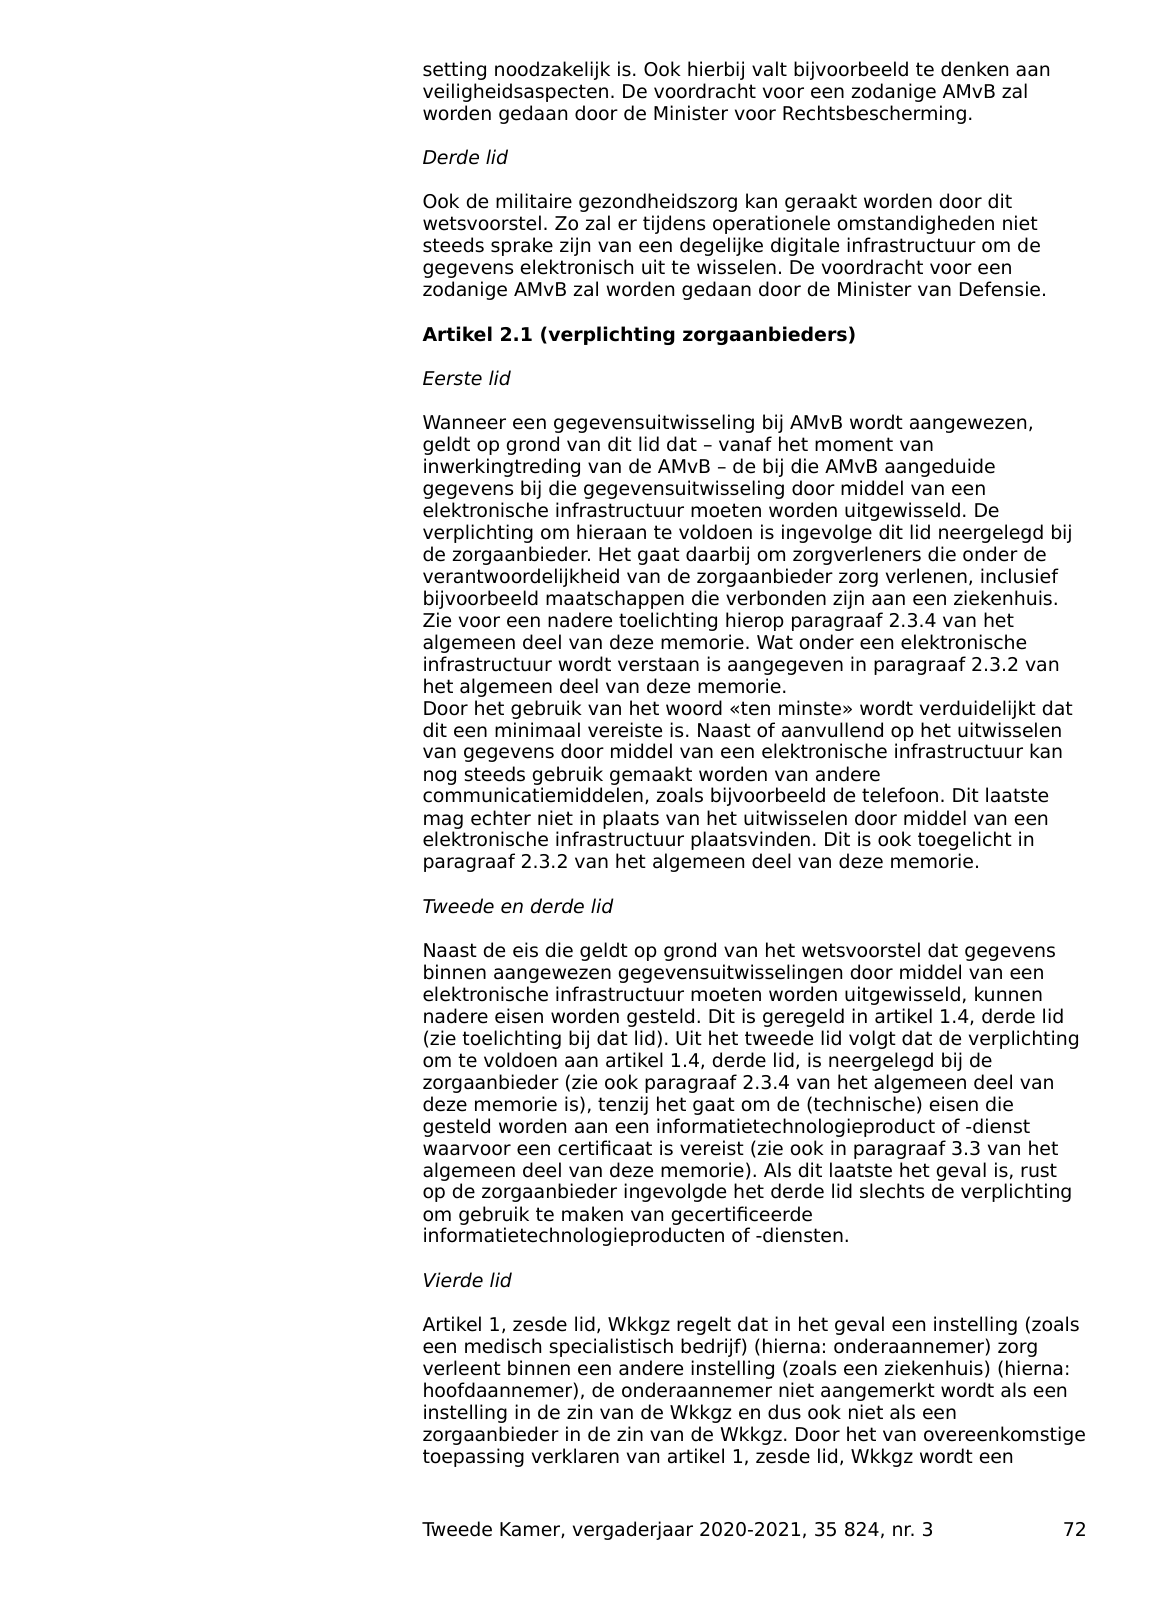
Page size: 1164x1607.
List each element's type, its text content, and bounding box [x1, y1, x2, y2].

subtitle Eerste lid [422, 368, 1087, 389]
subtitle Artikel 2.1 (verplichting zorgaanbieders) [422, 323, 1087, 345]
text Naast de eis die geldt op grond van het wetsvoorstel dat gegevens binnen aangewezen gegevensuitwisselingen door middel van een elektronische infrastructuur moeten worden uitgewisseld, kunnen nadere eisen worden gesteld. Dit is geregeld in artikel 1.4, derde lid (zie toelichting bij dat lid). Uit het tweede lid volgt dat de verplichting om te voldoen aan artikel 1.4, derde lid, is neergelegd bij de zorgaanbieder (zie ook paragraaf 2.3.4 van het algemeen deel van deze memorie is), tenzij het gaat om de (technische) eisen die gesteld worden aan een informatietechnologieproduct of -dienst waarvoor een certificaat is vereist (zie ook in paragraaf 3.3 van het algemeen deel van deze memorie). Als dit laatste het geval is, rust op de zorgaanbieder ingevolgde het derde lid slechts de verplichting om gebruik te maken van gecertificeerde informatietechnologieproducten of -diensten. [422, 940, 1087, 1247]
text setting noodzakelijk is. Ook hierbij valt bijvoorbeeld te denken aan veiligheidsaspecten. De voordracht voor een zodanige AMvB zal worden gedaan door de Minister voor Rechtsbescherming. [422, 59, 1087, 125]
text Wanneer een gegevensuitwisseling bij AMvB wordt aangewezen, geldt op grond van dit lid dat – vanaf het moment van inwerkingtreding van de AMvB – de bij die AMvB aangeduide gegevens bij die gegevensuitwisseling door middel van een elektronische infrastructuur moeten worden uitgewisseld. De verplichting om hieraan te voldoen is ingevolge dit lid neergelegd bij de zorgaanbieder. Het gaat daarbij om zorgverleners die onder de verantwoordelijkheid van de zorgaanbieder zorg verlenen, inclusief bijvoorbeeld maatschappen die verbonden zijn aan een ziekenhuis. Zie voor een nadere toelichting hierop paragraaf 2.3.4 van het algemeen deel van deze memorie. Wat onder een elektronische infrastructuur wordt verstaan is aangegeven in paragraaf 2.3.2 van het algemeen deel van deze memorie. [422, 412, 1087, 697]
subtitle Vierde lid [422, 1269, 1087, 1292]
text Door het gebruik van het woord «ten minste» wordt verduidelijkt dat dit een minimaal vereiste is. Naast of aanvullend op het uitwisselen van gegevens door middel van een elektronische infrastructuur kan nog steeds gebruik gemaakt worden van andere communicatiemiddelen, zoals bijvoorbeeld de telefoon. Dit laatste mag echter niet in plaats van het uitwisselen door middel van een elektronische infrastructuur plaatsvinden. Dit is ook toegelicht in paragraaf 2.3.2 van het algemeen deel van deze memorie. [422, 697, 1087, 873]
subtitle Tweede en derde lid [422, 896, 1087, 917]
text Artikel 1, zesde lid, Wkkgz regelt dat in het geval een instelling (zoals een medisch specialistisch bedrijf) (hierna: onderaannemer) zorg verleent binnen een andere instelling (zoals een ziekenhuis) (hierna: hoofdaannemer), de onderaannemer niet aangemerkt wordt als een instelling in de zin van de Wkkgz en dus ook niet als een zorgaanbieder in de zin van de Wkkgz. Door het van overeenkomstige toepassing verklaren van artikel 1, zesde lid, Wkkgz wordt een [422, 1314, 1087, 1468]
text Ook de militaire gezondheidszorg kan geraakt worden door dit wetsvoorstel. Zo zal er tijdens operationele omstandigheden niet steeds sprake zijn van een degelijke digitale infrastructuur om de gegevens elektronisch uit te wisselen. De voordracht voor een zodanige AMvB zal worden gedaan door de Minister van Defensie. [422, 191, 1087, 301]
subtitle Derde lid [422, 147, 1087, 169]
